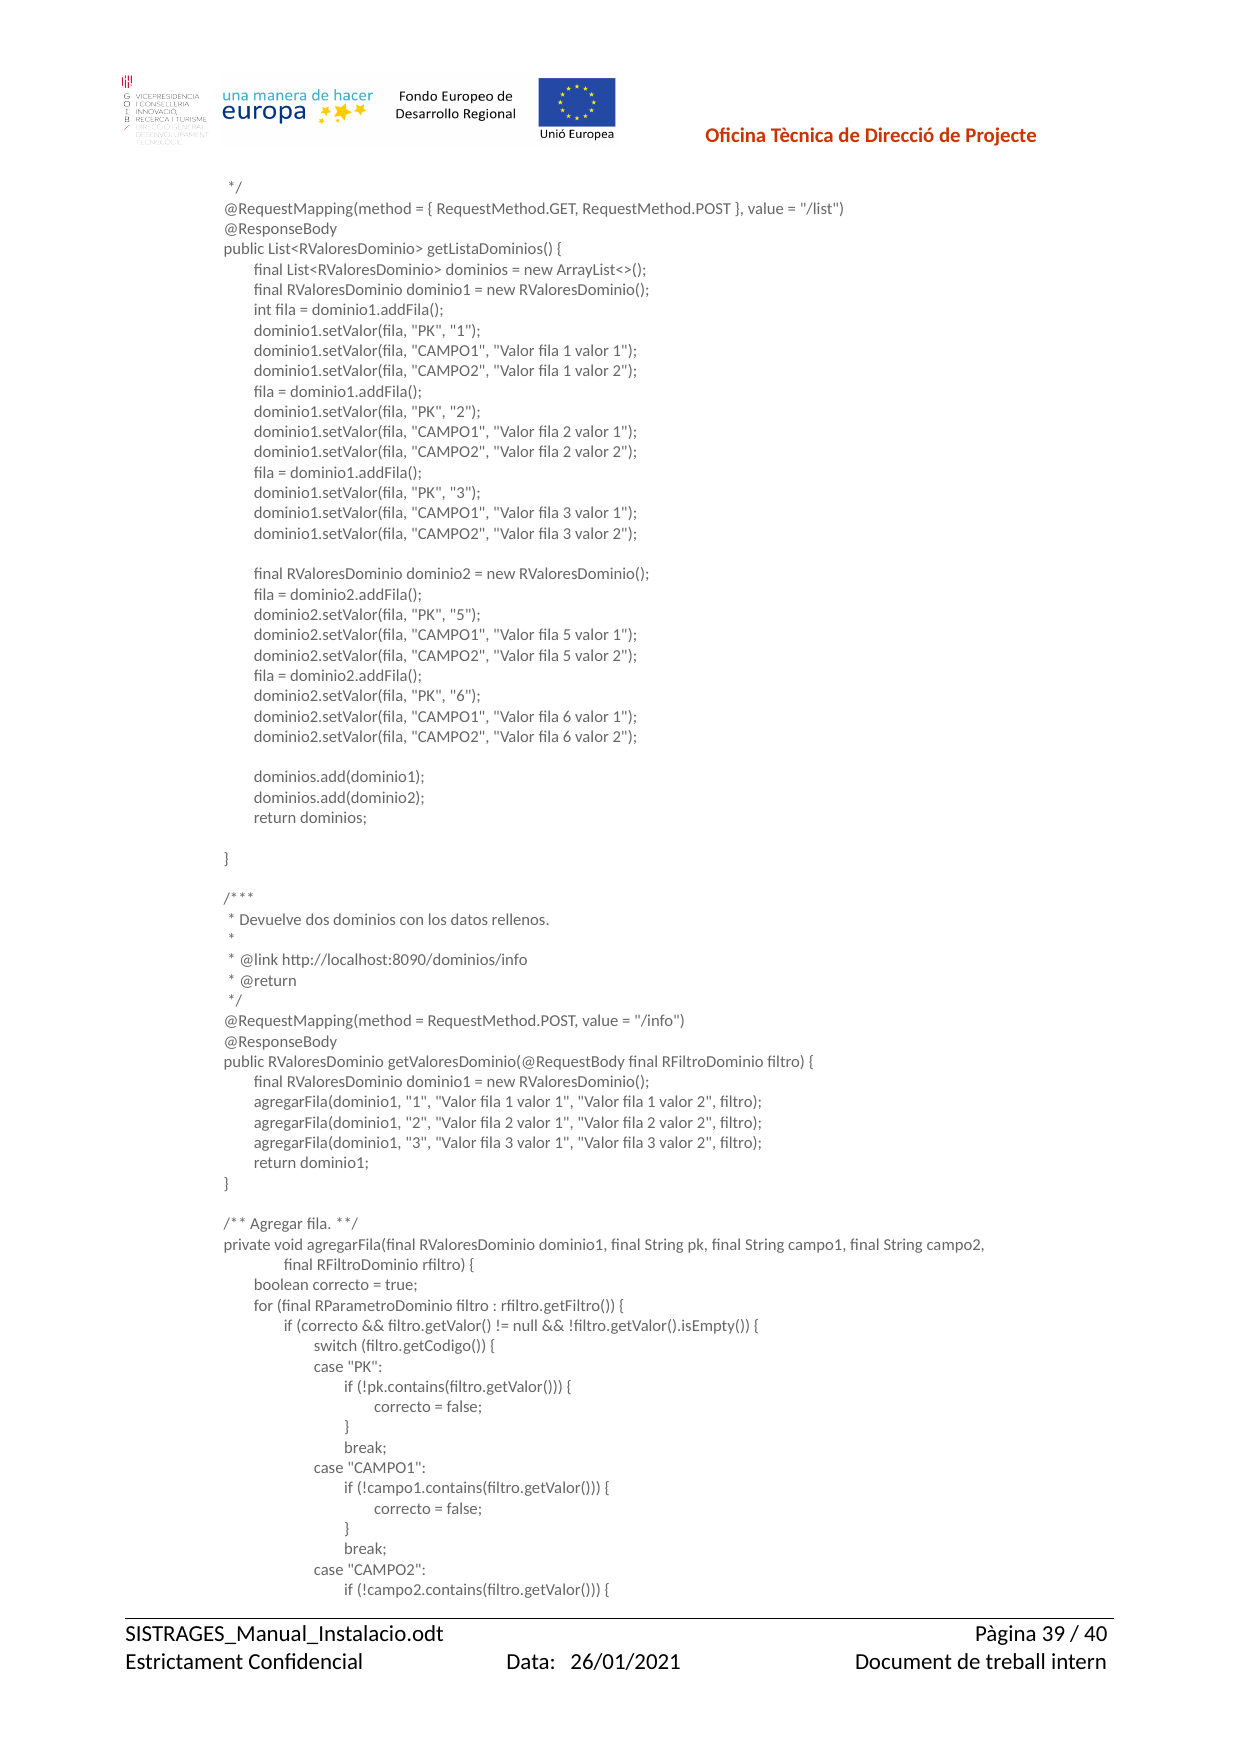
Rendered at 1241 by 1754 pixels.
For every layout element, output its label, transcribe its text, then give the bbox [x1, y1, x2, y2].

text */ [193, 178, 1122, 198]
text break; [193, 1437, 1122, 1457]
text agregarFila(dominio1, "3", "Valor fila 3 valor 1", "Valor fila 3 valor 2", filtro); [193, 1132, 1122, 1153]
text final List<RValoresDominio> dominios = new ArrayList<>(); [193, 259, 1122, 279]
text dominio1.setValor(fila, "CAMPO2", "Valor fila 1 valor 2"); [193, 361, 1122, 381]
text */ [193, 990, 1122, 1011]
text correcto = false; [193, 1498, 1122, 1518]
text int fila = dominio1.addFila(); [193, 299, 1122, 320]
text fila = dominio1.addFila(); [193, 381, 1122, 401]
text @ResponseBody [193, 218, 1122, 239]
text /** Agregar fila. **/ [193, 1214, 1122, 1234]
text * @return [193, 970, 1122, 990]
text * @link http://localhost:8090/dominios/info [193, 949, 1122, 970]
text case "PK": [193, 1356, 1122, 1376]
text @RequestMapping(method = { RequestMethod.GET, RequestMethod.POST }, value = "/list") [193, 198, 1122, 218]
text } [193, 1173, 1122, 1193]
text dominio2.setValor(fila, "CAMPO2", "Valor fila 5 valor 2"); [193, 645, 1122, 665]
text dominio1.setValor(fila, "CAMPO2", "Valor fila 3 valor 2"); [193, 523, 1122, 543]
text case "CAMPO1": [193, 1457, 1122, 1478]
text * [193, 929, 1122, 949]
text dominio2.setValor(fila, "CAMPO1", "Valor fila 6 valor 1"); [193, 706, 1122, 726]
text dominio1.setValor(fila, "CAMPO1", "Valor fila 1 valor 1"); [193, 340, 1122, 361]
text * Devuelve dos dominios con los datos rellenos. [193, 909, 1122, 929]
text return dominio1; [193, 1153, 1122, 1173]
text final RFiltroDominio rfiltro) { [193, 1254, 1122, 1274]
text final RValoresDominio dominio1 = new RValoresDominio(); [193, 1071, 1122, 1092]
text if (correcto && filtro.getValor() != null && !filtro.getValor().isEmpty()) { [193, 1315, 1122, 1336]
text } [193, 848, 1122, 868]
text final RValoresDominio dominio1 = new RValoresDominio(); [193, 279, 1122, 299]
text /*** [193, 889, 1122, 909]
text public List<RValoresDominio> getListaDominios() { [193, 239, 1122, 259]
text dominio1.setValor(fila, "CAMPO1", "Valor fila 2 valor 1"); [193, 421, 1122, 442]
picture [219, 73, 621, 147]
text @ResponseBody [193, 1031, 1122, 1051]
text if (!campo1.contains(filtro.getValor())) { [193, 1478, 1122, 1498]
text dominio1.setValor(fila, "CAMPO2", "Valor fila 2 valor 2"); [193, 442, 1122, 462]
text dominio2.setValor(fila, "CAMPO1", "Valor fila 5 valor 1"); [193, 624, 1122, 645]
text fila = dominio2.addFila(); [193, 665, 1122, 686]
text break; [193, 1539, 1122, 1559]
text } [193, 1417, 1122, 1437]
text if (!campo2.contains(filtro.getValor())) { [193, 1579, 1122, 1599]
text dominios.add(dominio1); [193, 767, 1122, 787]
text dominio1.setValor(fila, "PK", "3"); [193, 482, 1122, 503]
text dominio1.setValor(fila, "CAMPO1", "Valor fila 3 valor 1"); [193, 503, 1122, 523]
text dominio2.setValor(fila, "CAMPO2", "Valor fila 6 valor 2"); [193, 726, 1122, 746]
text fila = dominio2.addFila(); [193, 584, 1122, 604]
text agregarFila(dominio1, "2", "Valor fila 2 valor 1", "Valor fila 2 valor 2", filtro); [193, 1112, 1122, 1132]
text fila = dominio1.addFila(); [193, 462, 1122, 482]
text dominio1.setValor(fila, "PK", "2"); [193, 401, 1122, 421]
text return dominios; [193, 807, 1122, 828]
text dominio1.setValor(fila, "PK", "1"); [193, 320, 1122, 340]
text dominio2.setValor(fila, "PK", "6"); [193, 686, 1122, 706]
text case "CAMPO2": [193, 1559, 1122, 1579]
text for (final RParametroDominio filtro : rfiltro.getFiltro()) { [193, 1295, 1122, 1315]
picture [118, 73, 213, 147]
text if (!pk.contains(filtro.getValor())) { [193, 1376, 1122, 1396]
text @RequestMapping(method = RequestMethod.POST, value = "/info") [193, 1011, 1122, 1031]
text private void agregarFila(final RValoresDominio dominio1, final String pk, final String campo1, final String campo2, [193, 1234, 1122, 1254]
text dominios.add(dominio2); [193, 787, 1122, 807]
text boolean correcto = true; [193, 1274, 1122, 1295]
text final RValoresDominio dominio2 = new RValoresDominio(); [193, 564, 1122, 584]
text switch (filtro.getCodigo()) { [193, 1336, 1122, 1356]
text public RValoresDominio getValoresDominio(@RequestBody final RFiltroDominio filtro) { [193, 1051, 1122, 1071]
text correcto = false; [193, 1396, 1122, 1417]
text agregarFila(dominio1, "1", "Valor fila 1 valor 1", "Valor fila 1 valor 2", filtro); [193, 1092, 1122, 1112]
text dominio2.setValor(fila, "PK", "5"); [193, 604, 1122, 624]
text } [193, 1518, 1122, 1539]
